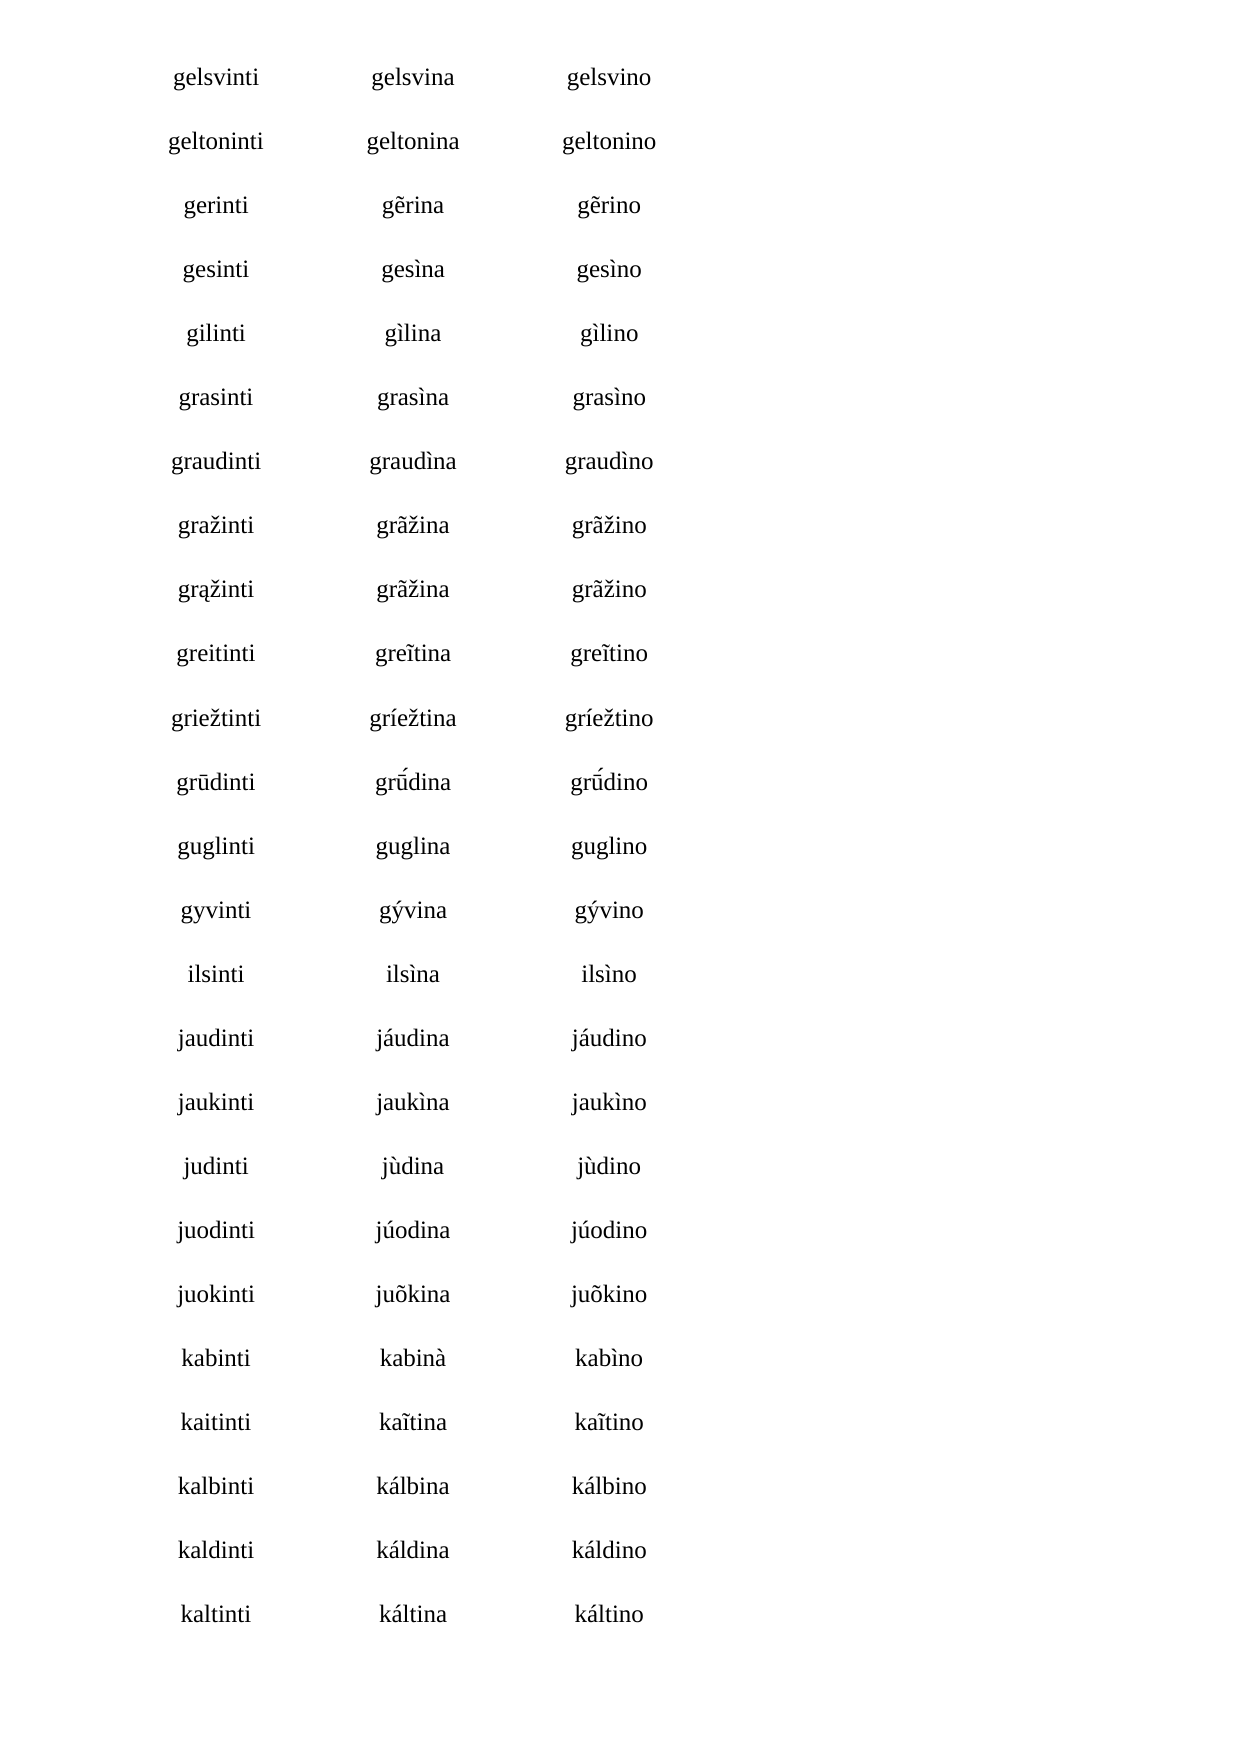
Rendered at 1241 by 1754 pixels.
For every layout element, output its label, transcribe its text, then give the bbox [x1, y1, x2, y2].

table_cell gražinti [118, 508, 313, 572]
table_cell [712, 315, 1120, 379]
table_cell kabinti [118, 1340, 313, 1404]
table_cell [712, 700, 1120, 764]
table_cell guglinti [118, 828, 313, 892]
table_cell [712, 59, 1120, 123]
table_cell júodina [314, 1212, 512, 1276]
table_cell juõkina [314, 1276, 512, 1340]
table_cell grūdinti [118, 764, 313, 828]
table_cell gesìno [512, 251, 712, 315]
table_cell [712, 636, 1120, 700]
table_cell gesinti [118, 251, 313, 315]
table_cell gelsvina [314, 59, 512, 123]
table_cell geltonino [512, 123, 712, 187]
table_cell geltonina [314, 123, 512, 187]
table_cell [712, 444, 1120, 507]
table_cell greĩtino [512, 636, 712, 700]
table_cell graudinti [118, 444, 313, 507]
table_cell grãžino [512, 508, 712, 572]
table_cell gývina [314, 892, 512, 956]
table_cell [712, 572, 1120, 636]
table_cell [712, 1212, 1120, 1276]
table_cell gesìna [314, 251, 512, 315]
table_cell grąžinti [118, 572, 313, 636]
table_cell greitinti [118, 636, 313, 700]
table_cell gilinti [118, 315, 313, 379]
table_cell gelsvinti [118, 59, 313, 123]
table_cell grasìno [512, 379, 712, 443]
table_cell judinti [118, 1148, 313, 1212]
table_cell [712, 187, 1120, 251]
table_cell [712, 828, 1120, 892]
table_cell [712, 508, 1120, 572]
table_cell grū́dino [512, 764, 712, 828]
table_cell juokinti [118, 1276, 313, 1340]
table_cell jùdino [512, 1148, 712, 1212]
table_cell jaukinti [118, 1084, 313, 1148]
table_cell [712, 764, 1120, 828]
table_cell gelsvino [512, 59, 712, 123]
table_cell grãžina [314, 508, 512, 572]
table_cell [712, 1276, 1120, 1340]
table_cell gìlina [314, 315, 512, 379]
table_cell [712, 956, 1120, 1020]
table_cell gẽrina [314, 187, 512, 251]
table_cell [712, 1020, 1120, 1084]
table_cell [712, 379, 1120, 443]
table_cell [712, 1340, 1120, 1404]
table_cell juodinti [118, 1212, 313, 1276]
table_cell káltina [314, 1597, 512, 1661]
table_cell ilsìno [512, 956, 712, 1020]
table_cell kabìno [512, 1340, 712, 1404]
table_cell grū́dina [314, 764, 512, 828]
table_cell juõkino [512, 1276, 712, 1340]
table_cell káldina [314, 1533, 512, 1597]
table_cell gìlino [512, 315, 712, 379]
table_cell jáudina [314, 1020, 512, 1084]
table_cell greĩtina [314, 636, 512, 700]
table_cell [712, 123, 1120, 187]
table_cell grãžina [314, 572, 512, 636]
table_cell griežtinti [118, 700, 313, 764]
table_cell jaudinti [118, 1020, 313, 1084]
table_cell kaitinti [118, 1404, 313, 1468]
table_cell graudìno [512, 444, 712, 507]
table_cell [712, 1404, 1120, 1468]
table_cell gyvinti [118, 892, 313, 956]
table_cell jaukìna [314, 1084, 512, 1148]
table_cell geltoninti [118, 123, 313, 187]
table_cell jáudino [512, 1020, 712, 1084]
table_cell kaldinti [118, 1533, 313, 1597]
table_cell guglino [512, 828, 712, 892]
table_cell jaukìno [512, 1084, 712, 1148]
table_cell grãžino [512, 572, 712, 636]
table_cell [712, 251, 1120, 315]
table_cell kaĩtino [512, 1404, 712, 1468]
table_cell gríežtino [512, 700, 712, 764]
table_cell gývino [512, 892, 712, 956]
table_cell [712, 1597, 1120, 1661]
table_cell [712, 1084, 1120, 1148]
table_cell kabinà [314, 1340, 512, 1404]
table_cell kálbina [314, 1469, 512, 1532]
table_cell kaltinti [118, 1597, 313, 1661]
table_cell grasìna [314, 379, 512, 443]
table_cell ilsìna [314, 956, 512, 1020]
table_cell graudìna [314, 444, 512, 507]
table_cell kálbino [512, 1469, 712, 1532]
table_cell gríežtina [314, 700, 512, 764]
table_cell guglina [314, 828, 512, 892]
table_cell káldino [512, 1533, 712, 1597]
table_cell [712, 1148, 1120, 1212]
table_cell gẽrino [512, 187, 712, 251]
table_cell [712, 1533, 1120, 1597]
table_cell káltino [512, 1597, 712, 1661]
table_cell jùdina [314, 1148, 512, 1212]
table_cell grasinti [118, 379, 313, 443]
table_cell [712, 892, 1120, 956]
table_cell ilsinti [118, 956, 313, 1020]
table_cell kaĩtina [314, 1404, 512, 1468]
table_cell kalbinti [118, 1469, 313, 1532]
table_cell júodino [512, 1212, 712, 1276]
table_cell gerinti [118, 187, 313, 251]
table_cell [712, 1469, 1120, 1532]
